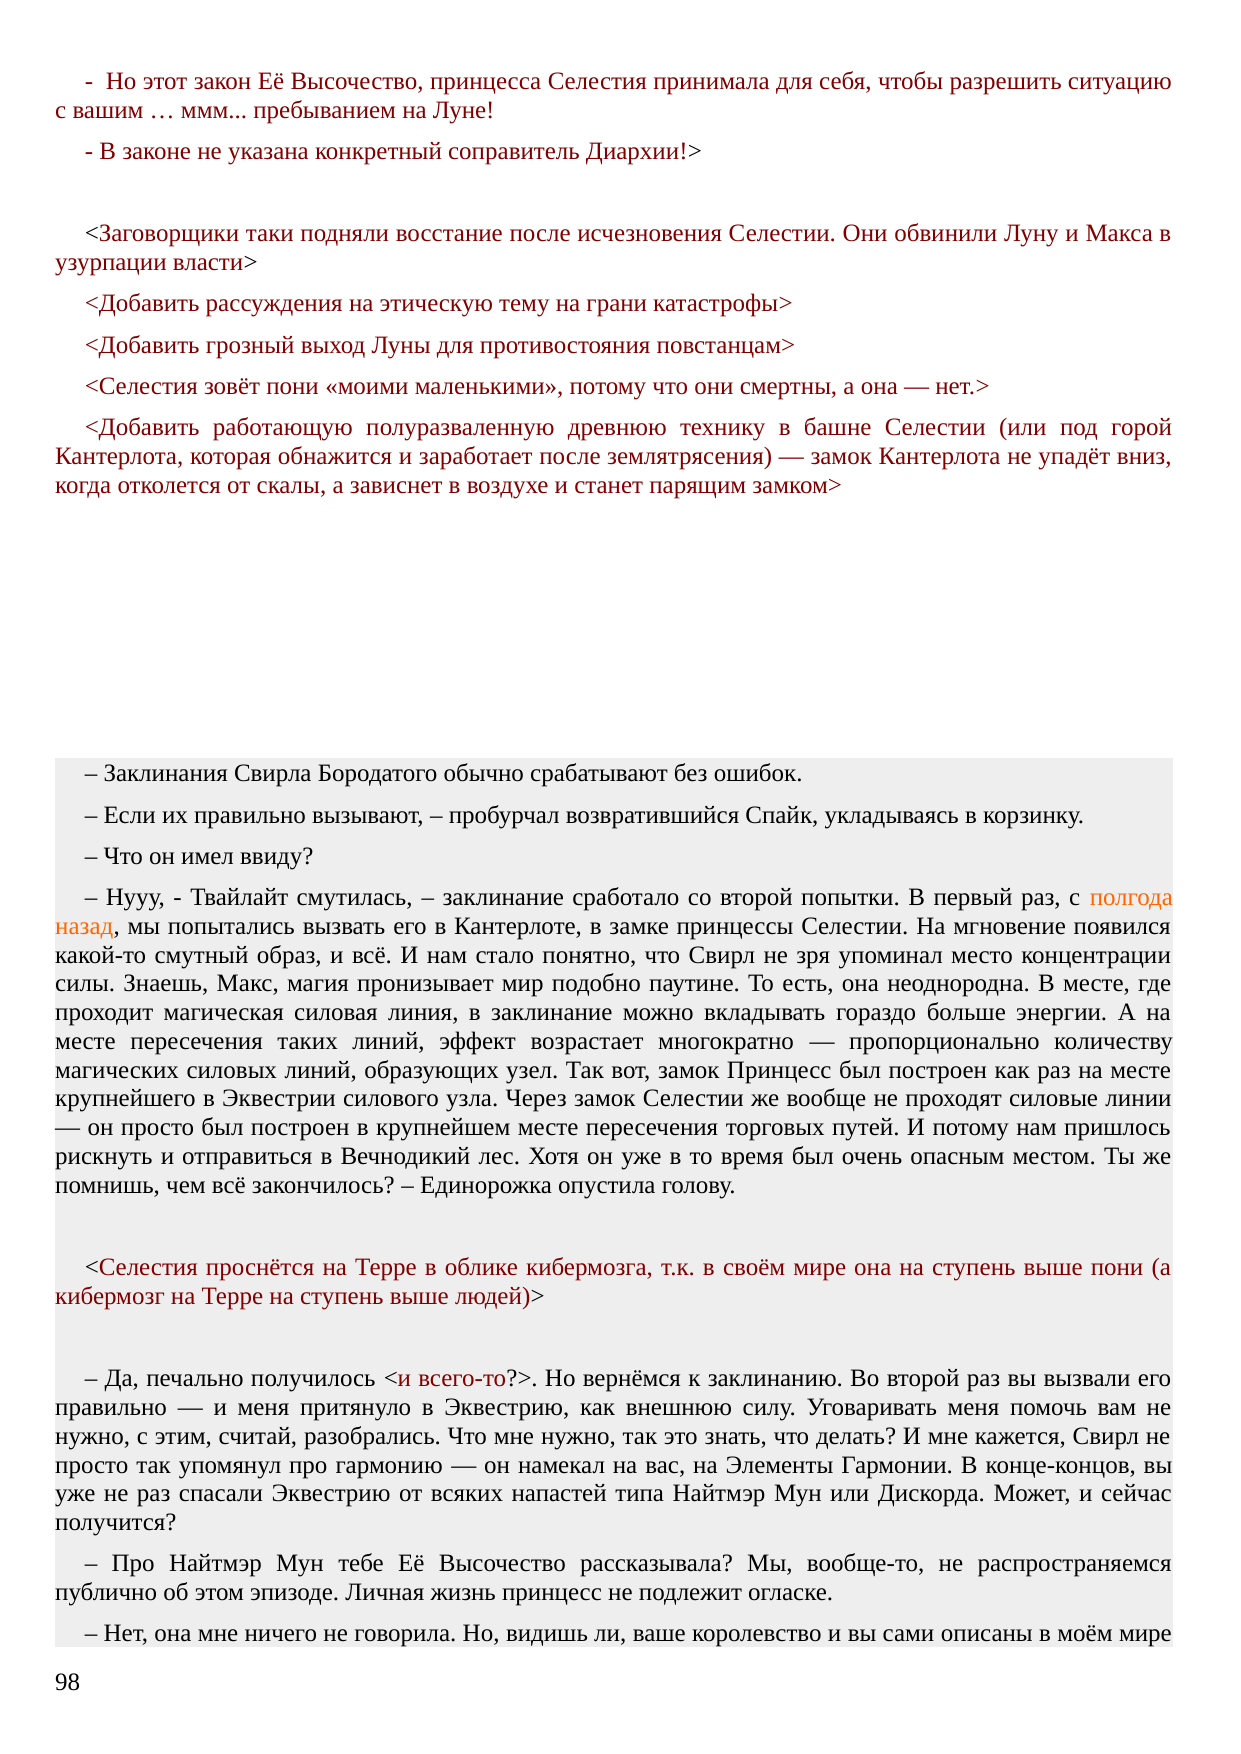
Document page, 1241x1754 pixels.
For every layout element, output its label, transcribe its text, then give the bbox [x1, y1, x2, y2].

text <Заговорщики таки подняли восстание после исчезновения Селестии. Они обвинили Луну и Макса в узурпации власти> [55, 218, 1173, 276]
text - Но этот закон Её Высочество, принцесса Селестия принимала для себя, чтобы разрешить ситуацию с вашим … ммм... пребыванием на Луне! [55, 66, 1173, 123]
text <Селестия зовёт пони «моими маленькими», потому что они смертны, а она — нет.> [55, 371, 1173, 400]
text - В законе не указана конкретный соправитель Диархии!> [55, 136, 1173, 165]
text <Добавить работающую полуразваленную древнюю технику в башне Селестии (или под горой Кантерлота, которая обнажится и заработает после землятрясения) — замок Кантерлота не упадёт вниз, когда отколется от скалы, а зависнет в воздухе и станет парящим замком> [55, 412, 1173, 498]
text <Селестия проснётся на Терре в облике кибермозга, т.к. в своём мире она на ступень выше пони (а кибермозг на Терре на ступень выше людей)> [55, 1252, 1173, 1310]
text – Про Найтмэр Мун тебе Её Высочество рассказывала? Мы, вообще-то, не распространяемся публично об этом эпизоде. Личная жизнь принцесс не подлежит огласке. [55, 1548, 1173, 1606]
text – Нууу, - Твайлайт смутилась, – заклинание сработало со второй попытки. В первый раз, с полгода назад, мы попытались вызвать его в Кантерлоте, в замке принцессы Селестии. На мгновение появился какой-то смутный образ, и всё. И нам стало понятно, что Свирл не зря упоминал место концентрации силы. Знаешь, Макс, магия пронизывает мир подобно паутине. То есть, она неоднородна. В месте, где проходит магическая силовая линия, в заклинание можно вкладывать гораздо больше энергии. А на месте пересечения таких линий, эффект возрастает многократно — пропорционально количеству магических силовых линий, образующих узел. Так вот, замок Принцесс был построен как раз на месте крупнейшего в Эквестрии силового узла. Через замок Селестии же вообще не проходят силовые линии — он просто был построен в крупнейшем месте пересечения торговых путей. И потому нам пришлось рискнуть и отправиться в Вечнодикий лес. Хотя он уже в то время был очень опасным местом. Ты же помнишь, чем всё закончилось? – Единорожка опустила голову. [55, 882, 1173, 1198]
text – Да, печально получилось <и всего-то?>. Но вернёмся к заклинанию. Во второй раз вы вызвали его правильно — и меня притянуло в Эквестрию, как внешнюю силу. Уговаривать меня помочь вам не нужно, с этим, считай, разобрались. Что мне нужно, так это знать, что делать? И мне кажется, Свирл не просто так упомянул про гармонию — он намекал на вас, на Элементы Гармонии. В конце-концов, вы уже не раз спасали Эквестрию от всяких напастей типа Найтмэр Мун или Дискорда. Может, и сейчас получится? [55, 1363, 1173, 1536]
text – Если их правильно вызывают, – пробурчал возвратившийся Спайк, укладываясь в корзинку. [55, 800, 1173, 828]
text <Добавить рассуждения на этическую тему на грани катастрофы> [55, 288, 1173, 317]
text – Что он имел ввиду? [55, 841, 1173, 870]
text <Добавить грозный выход Луны для противостояния повстанцам> [55, 330, 1173, 358]
text – Заклинания Свирла Бородатого обычно срабатывают без ошибок. [55, 758, 1173, 787]
text – Нет, она мне ничего не говорила. Но, видишь ли, ваше королевство и вы сами описаны в моём мире [55, 1618, 1173, 1647]
